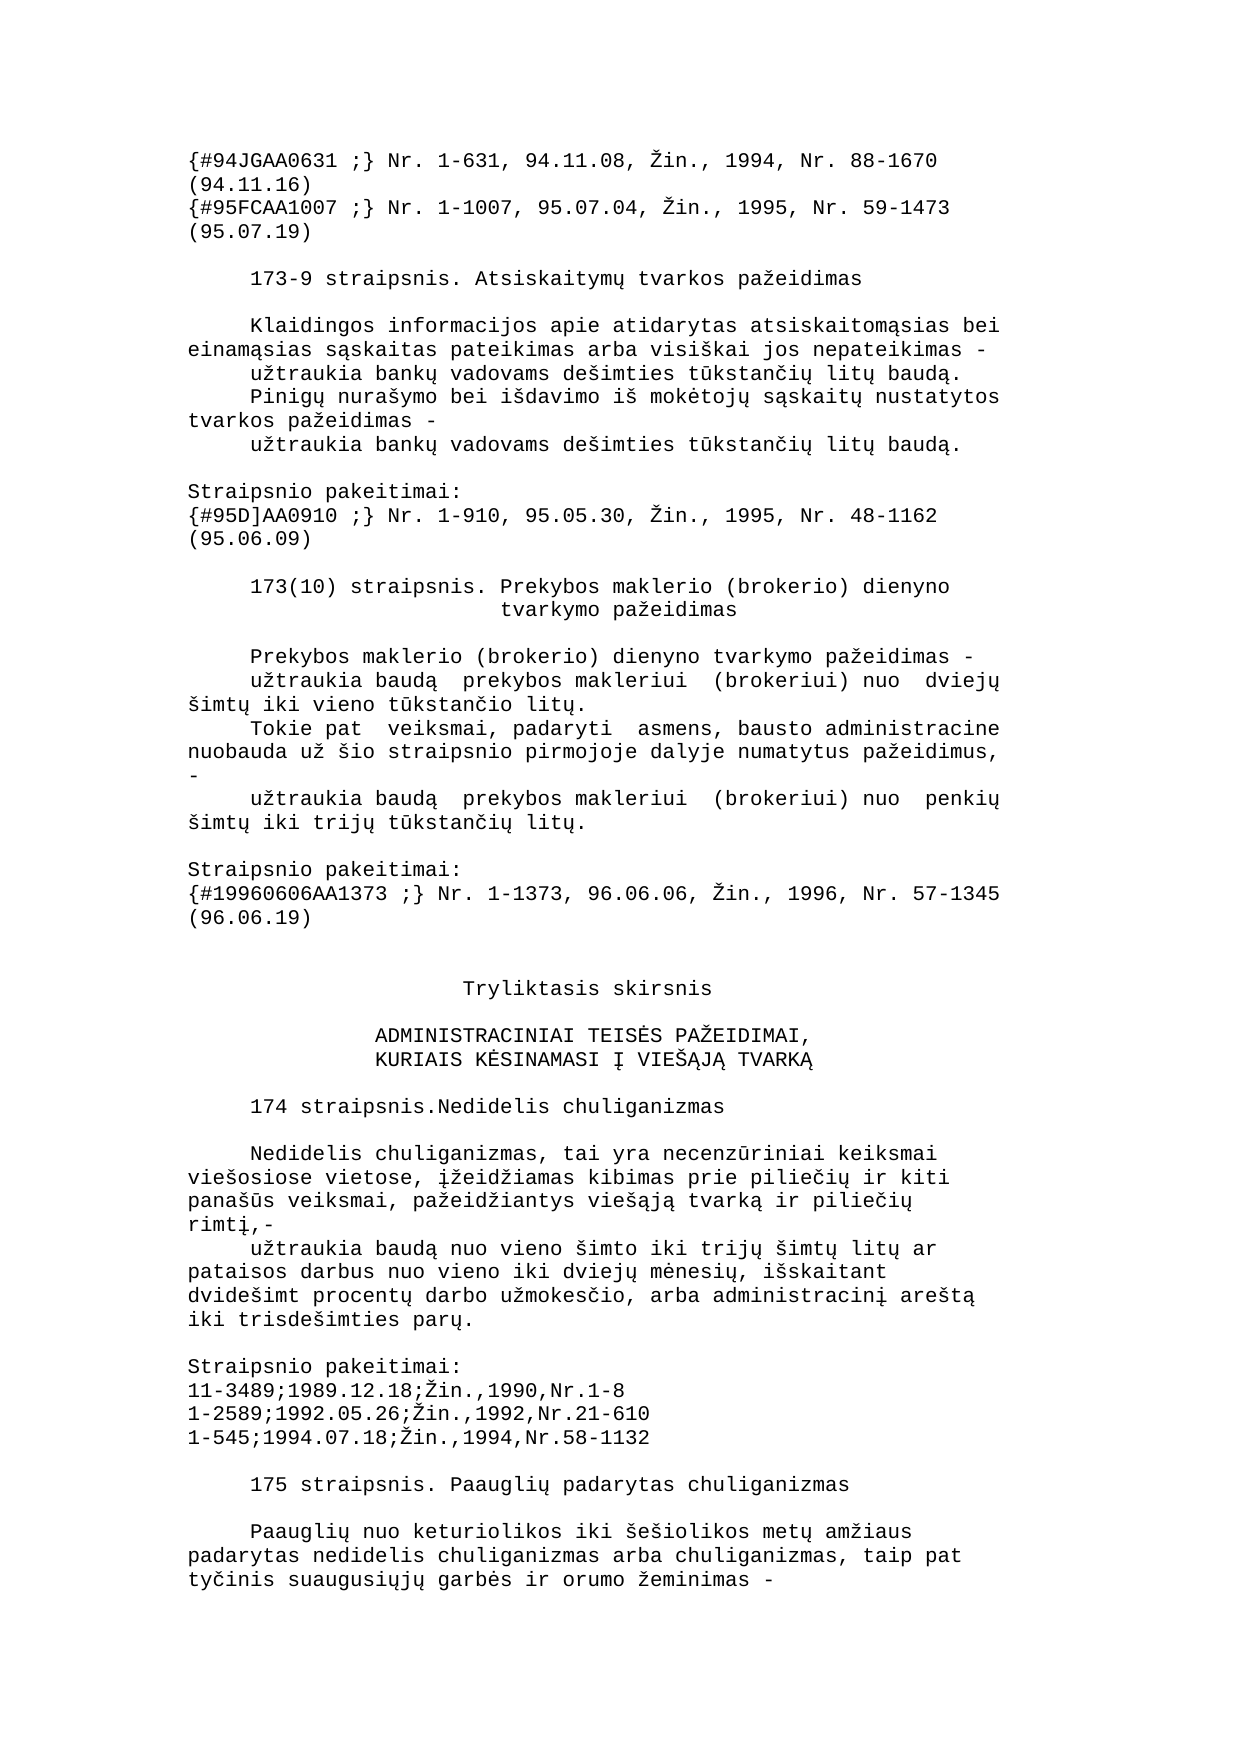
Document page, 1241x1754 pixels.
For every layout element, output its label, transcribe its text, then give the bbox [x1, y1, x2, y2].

text Straipsnio pakeitimai: [187, 859, 1053, 883]
text tvarkos pažeidimas - [187, 410, 1053, 434]
text 1-2589;1992.05.26;Žin.,1992,Nr.21-610 [187, 1403, 1053, 1427]
text tyčinis suaugusiųjų garbės ir orumo žeminimas - [187, 1569, 1053, 1592]
text iki trisdešimties parų. [187, 1309, 1053, 1332]
text dvidešimt procentų darbo užmokesčio, arba administracinį areštą [187, 1285, 1053, 1309]
text Straipsnio pakeitimai: [187, 1356, 1053, 1379]
text Tokie pat veiksmai, padaryti asmens, bausto administracine [187, 717, 1053, 741]
text panašūs veiksmai, pažeidžiantys viešąją tvarką ir piliečių [187, 1190, 1053, 1214]
text nuobauda už šio straipsnio pirmojoje dalyje numatytus pažeidimus, [187, 741, 1053, 765]
text šimtų iki vieno tūkstančio litų. [187, 694, 1053, 717]
text einamąsias sąskaitas pateikimas arba visiškai jos nepateikimas - [187, 339, 1053, 363]
text ADMINISTRACINIAI TEISĖS PAŽEIDIMAI, [187, 1025, 1053, 1048]
text 173-9 straipsnis. Atsiskaitymų tvarkos pažeidimas [187, 268, 1053, 292]
text užtraukia bankų vadovams dešimties tūkstančių litų baudą. [187, 434, 1053, 457]
text Paauglių nuo keturiolikos iki šešiolikos metų amžiaus [187, 1521, 1053, 1545]
text Pinigų nurašymo bei išdavimo iš mokėtojų sąskaitų nustatytos [187, 386, 1053, 410]
text Klaidingos informacijos apie atidarytas atsiskaitomąsias bei [187, 316, 1053, 339]
text užtraukia baudą nuo vieno šimto iki trijų šimtų litų ar [187, 1238, 1053, 1261]
text {#19960606AA1373 ;} Nr. 1-1373, 96.06.06, Žin., 1996, Nr. 57-1345 (96.06.19) [187, 883, 1053, 930]
text viešosiose vietose, įžeidžiamas kibimas prie piliečių ir kiti [187, 1167, 1053, 1190]
text Nedidelis chuliganizmas, tai yra necenzūriniai keiksmai [187, 1143, 1053, 1167]
text {#95D]AA0910 ;} Nr. 1-910, 95.05.30, Žin., 1995, Nr. 48-1162 (95.06.09) [187, 505, 1053, 552]
text užtraukia baudą prekybos makleriui (brokeriui) nuo dviejų [187, 670, 1053, 694]
text {#94JGAA0631 ;} Nr. 1-631, 94.11.08, Žin., 1994, Nr. 88-1670 (94.11.16) [187, 150, 1053, 197]
text 175 straipsnis. Paauglių padarytas chuliganizmas [187, 1474, 1053, 1498]
text 173(10) straipsnis. Prekybos maklerio (brokerio) dienyno [187, 576, 1053, 599]
text 1-545;1994.07.18;Žin.,1994,Nr.58-1132 [187, 1427, 1053, 1451]
text užtraukia bankų vadovams dešimties tūkstančių litų baudą. [187, 363, 1053, 386]
text - [187, 765, 1053, 788]
text pataisos darbus nuo vieno iki dviejų mėnesių, išskaitant [187, 1261, 1053, 1285]
text šimtų iki trijų tūkstančių litų. [187, 812, 1053, 836]
text rimtį,- [187, 1214, 1053, 1238]
text 174 straipsnis.Nedidelis chuliganizmas [187, 1096, 1053, 1119]
text tvarkymo pažeidimas [187, 599, 1053, 623]
text Tryliktasis skirsnis [187, 978, 1053, 1001]
text {#95FCAA1007 ;} Nr. 1-1007, 95.07.04, Žin., 1995, Nr. 59-1473 (95.07.19) [187, 197, 1053, 244]
text Straipsnio pakeitimai: [187, 481, 1053, 505]
text padarytas nedidelis chuliganizmas arba chuliganizmas, taip pat [187, 1545, 1053, 1569]
text Prekybos maklerio (brokerio) dienyno tvarkymo pažeidimas - [187, 647, 1053, 670]
text KURIAIS KĖSINAMASI Į VIEŠĄJĄ TVARKĄ [187, 1048, 1053, 1072]
text užtraukia baudą prekybos makleriui (brokeriui) nuo penkių [187, 788, 1053, 812]
text 11-3489;1989.12.18;Žin.,1990,Nr.1-8 [187, 1379, 1053, 1403]
